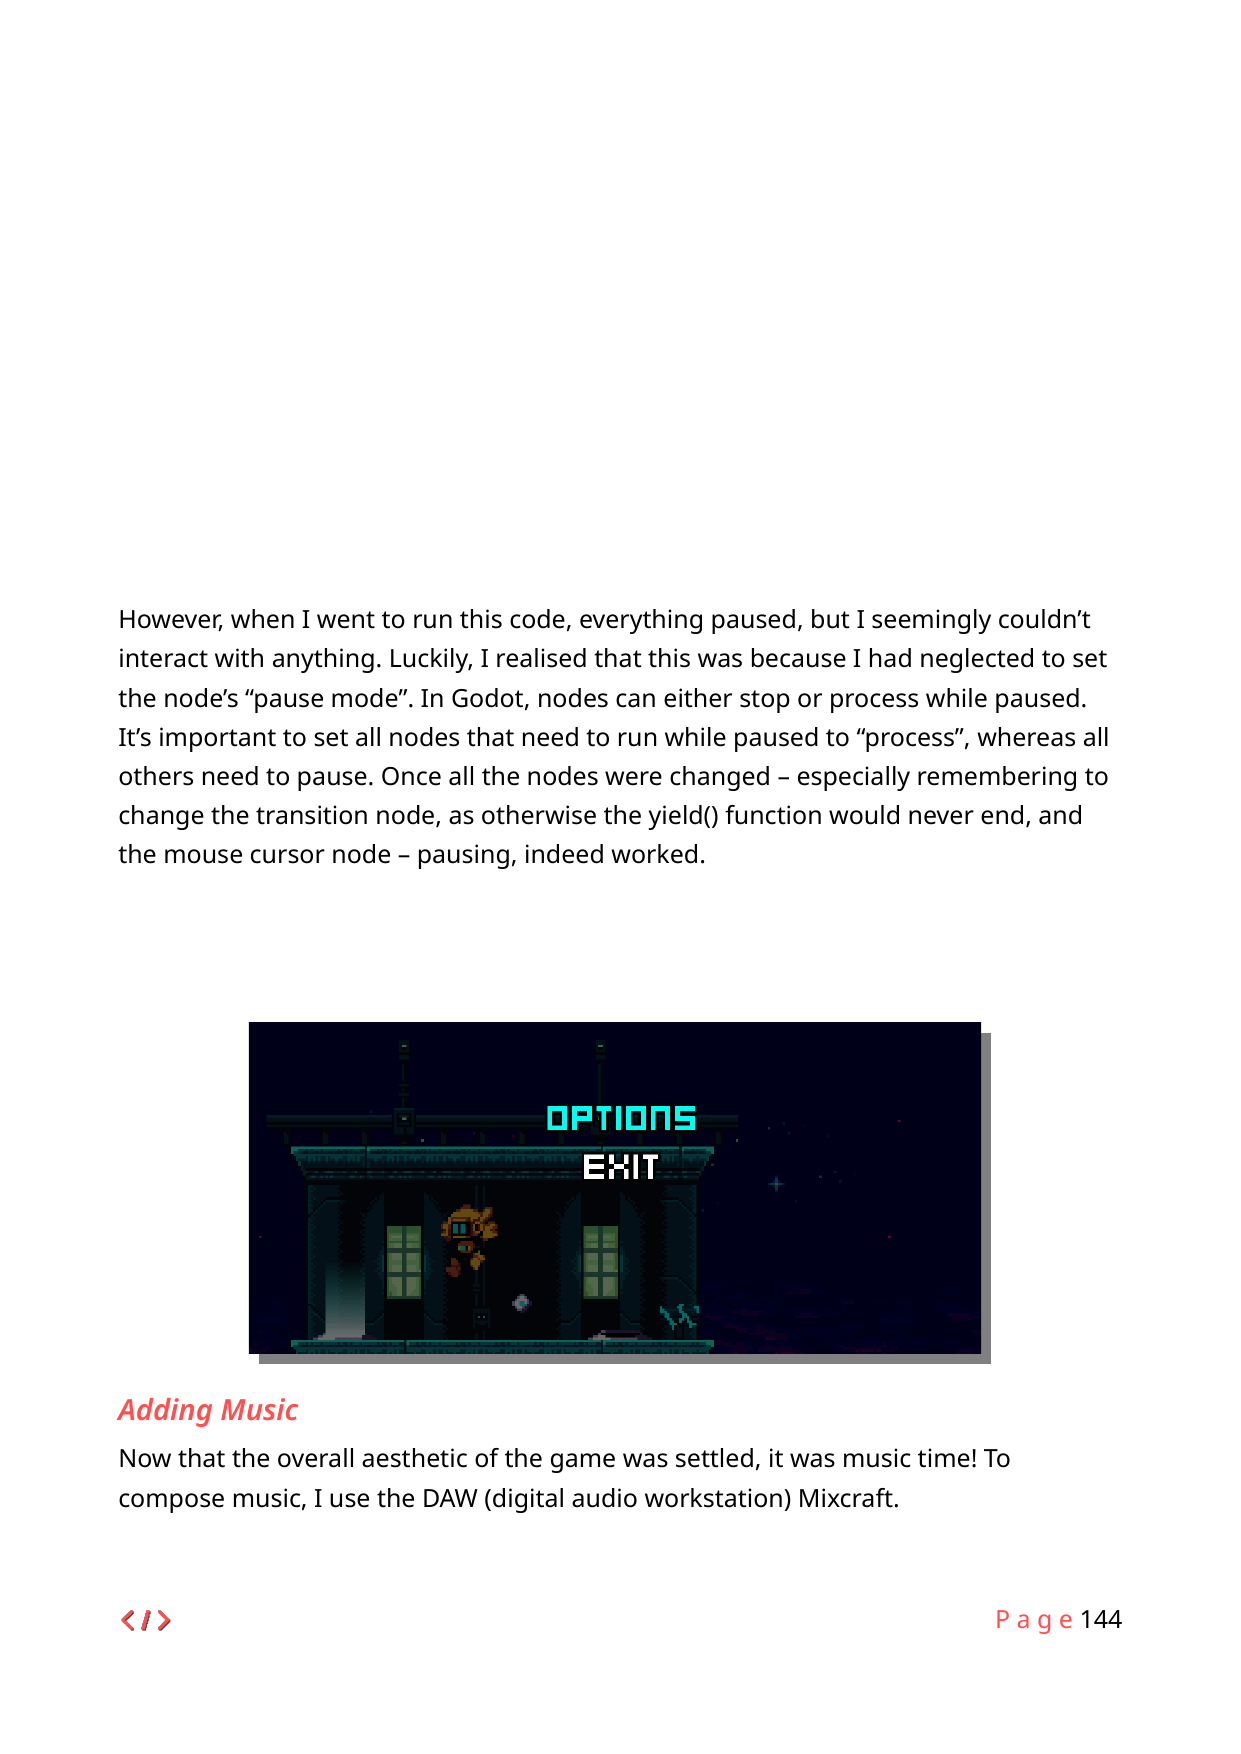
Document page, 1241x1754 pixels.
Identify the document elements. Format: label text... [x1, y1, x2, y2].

text However, when I went to run this code, everything paused, but I seemingly couldn’t interact with anything. Luckily, I realised that this was because I had neglected to set the node’s “pause mode”. In Godot, nodes can either stop or process while paused. It’s important to set all nodes that need to run while paused to “process”, whereas all others need to pause. Once all the nodes were changed – especially remembering to change the transition node, as otherwise the yield() function would never end, and the mouse cursor node – pausing, indeed worked. [118, 602, 1122, 871]
picture [116, 1591, 175, 1649]
picture [248, 1022, 982, 1354]
subtitle Adding Music [118, 1389, 1122, 1429]
text Now that the overall aesthetic of the game was settled, it was music time! To compose music, I use the DAW (digital audio workstation) Mixcraft. [118, 1441, 1122, 1514]
